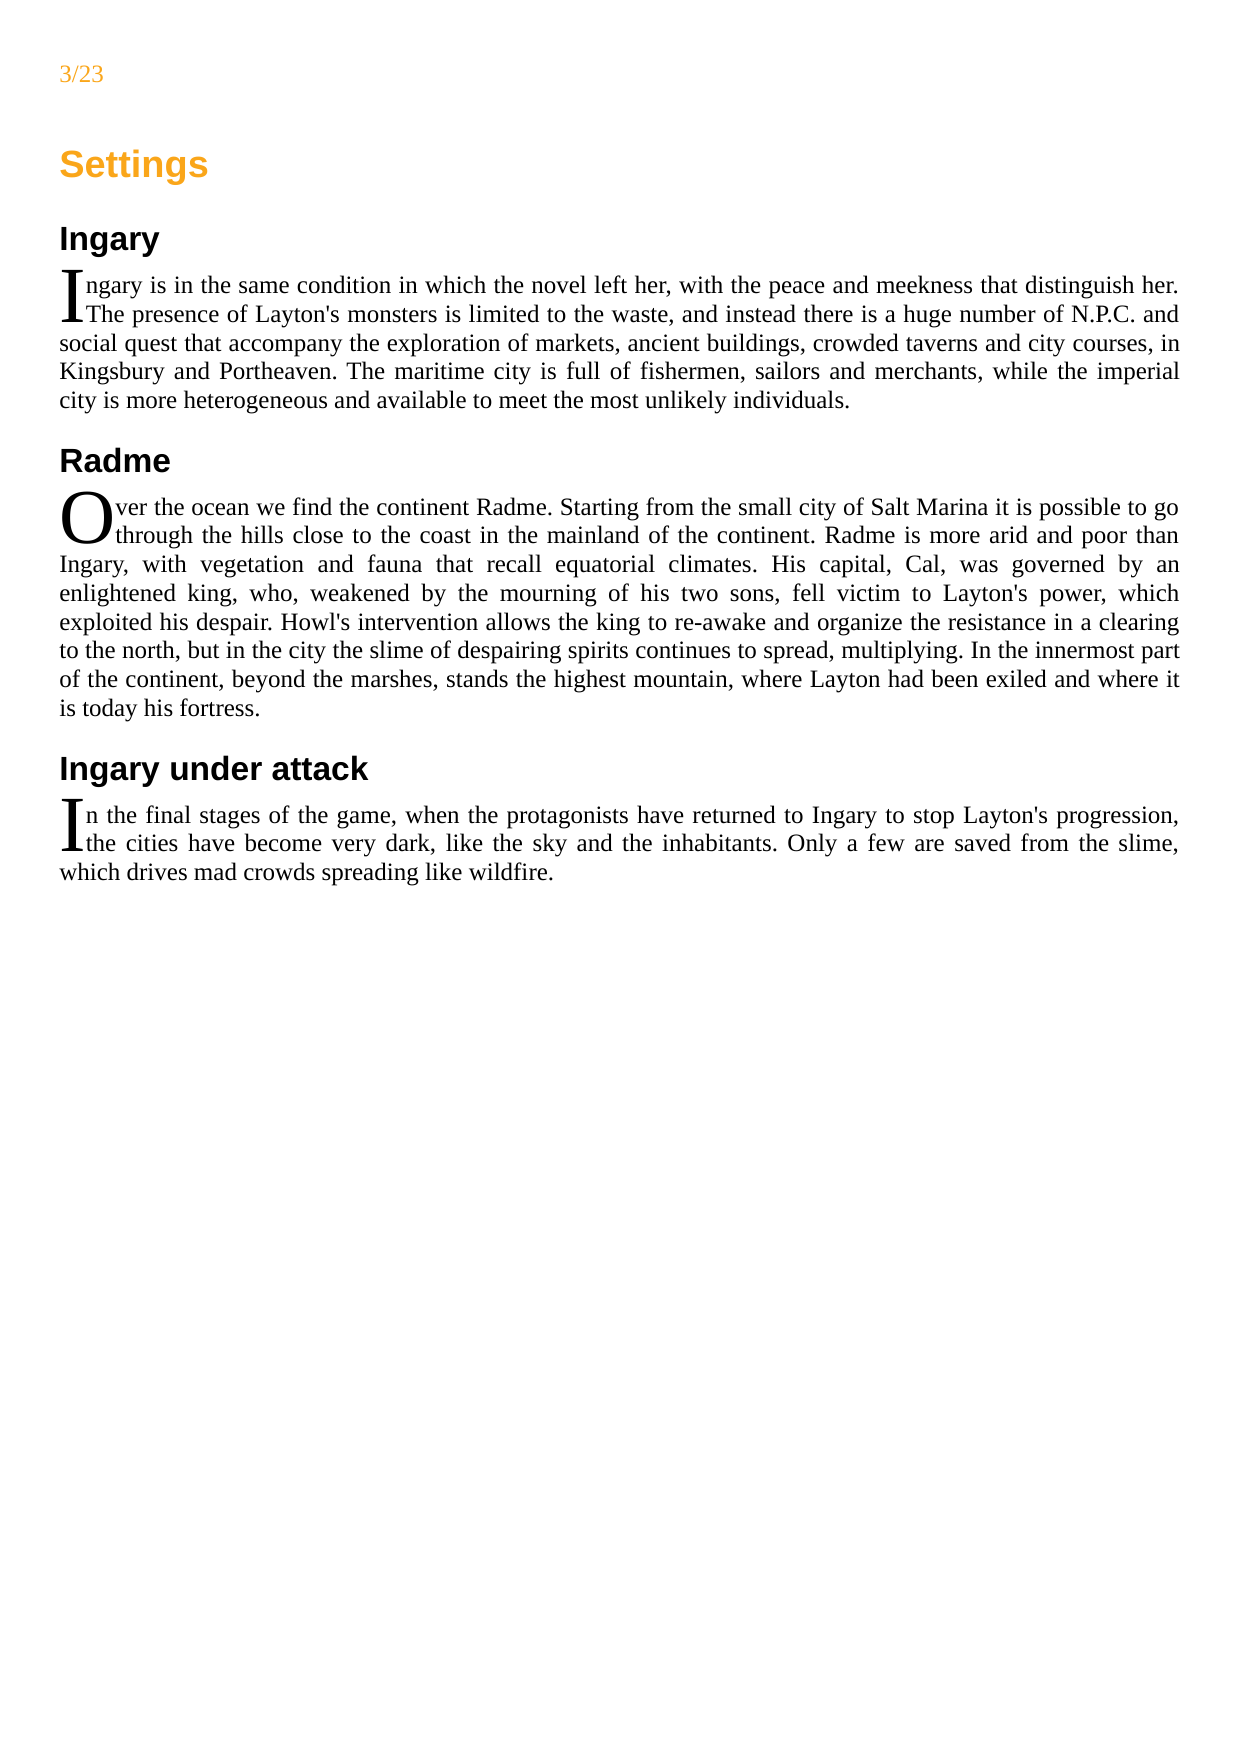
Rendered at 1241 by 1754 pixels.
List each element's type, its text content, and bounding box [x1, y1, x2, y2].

text Ingary is in the same condition in which the novel left her, with the peace and meekness that distinguish her. The presence of Layton's monsters is limited to the waste, and instead there is a huge number of N.P.C. and social quest that accompany the exploration of markets, ancient buildings, crowded taverns and city courses, in Kingsbury and Portheaven. The maritime city is full of fishermen, sailors and merchants, while the imperial city is more heterogeneous and available to meet the most unlikely individuals. [59, 270, 1181, 414]
subtitle Settings [59, 142, 1181, 186]
subtitle Ingary [59, 219, 1181, 258]
subtitle Radme [59, 441, 1181, 479]
text In the final stages of the game, when the protagonists have returned to Ingary to stop Layton's progression, the cities have become very dark, like the sky and the inhabitants. Only a few are saved from the slime, which drives mad crowds spreading like wildfire. [59, 800, 1181, 886]
text Over the ocean we find the continent Radme. Starting from the small city of Salt Marina it is possible to go through the hills close to the coast in the mainland of the continent. Radme is more arid and poor than Ingary, with vegetation and fauna that recall equatorial climates. His capital, Cal, was governed by an enlightened king, who, weakened by the mourning of his two sons, fell victim to Layton's power, which exploited his despair. Howl's intervention allows the king to re-awake and organize the resistance in a clearing to the north, but in the city the slime of despairing spirits continues to spread, multiplying. In the innermost part of the continent, beyond the marshes, stands the highest mountain, where Layton had been exiled and where it is today his fortress. [59, 492, 1181, 722]
subtitle Ingary under attack [59, 748, 1181, 787]
